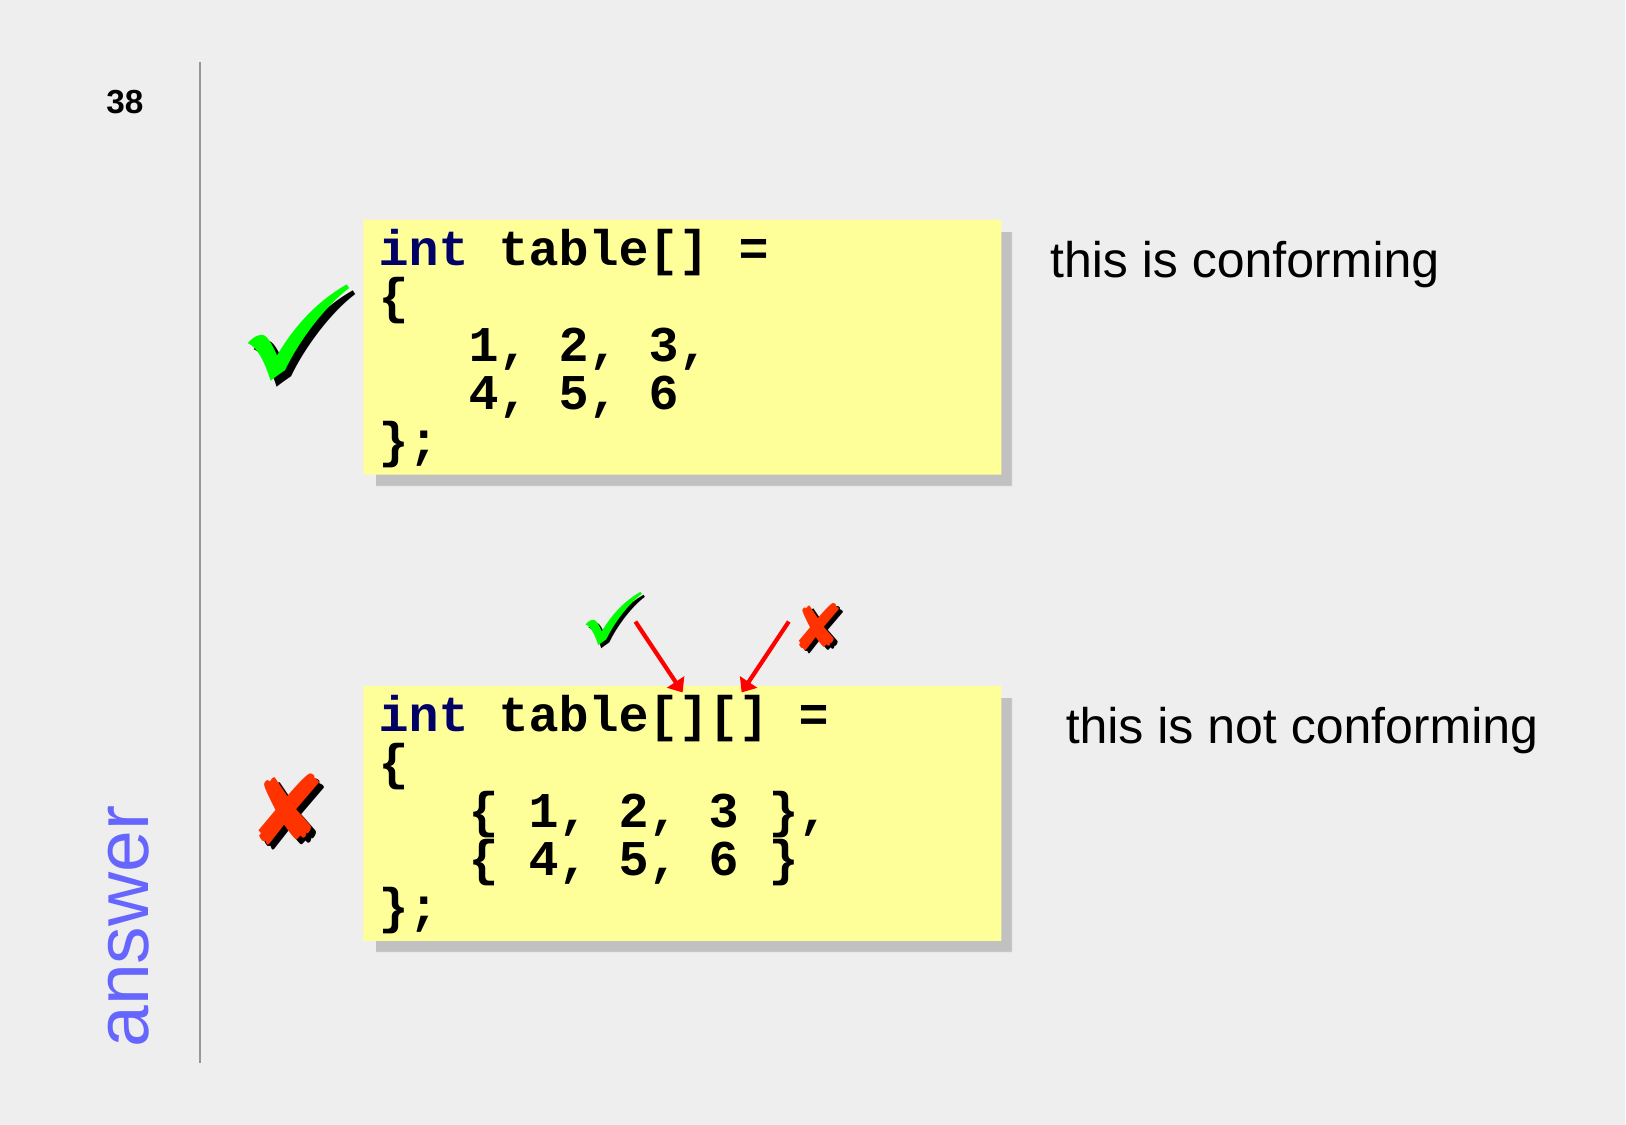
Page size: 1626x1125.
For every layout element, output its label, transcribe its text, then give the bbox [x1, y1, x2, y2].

text_box  [564, 566, 754, 681]
text_box this is conforming [1035, 219, 1455, 296]
text_box int table[][] = { { 1, 2, 3 }, { 4, 5, 6 } }; [363, 685, 1002, 941]
text_box int table[] = { 1, 2, 3, 4, 5, 6 }; [363, 219, 1002, 475]
title answer [50, 187, 188, 1063]
text_box  [221, 243, 363, 439]
text_box  [777, 566, 920, 681]
text_box this is not conforming [1050, 685, 1554, 762]
text_box  [232, 721, 376, 887]
